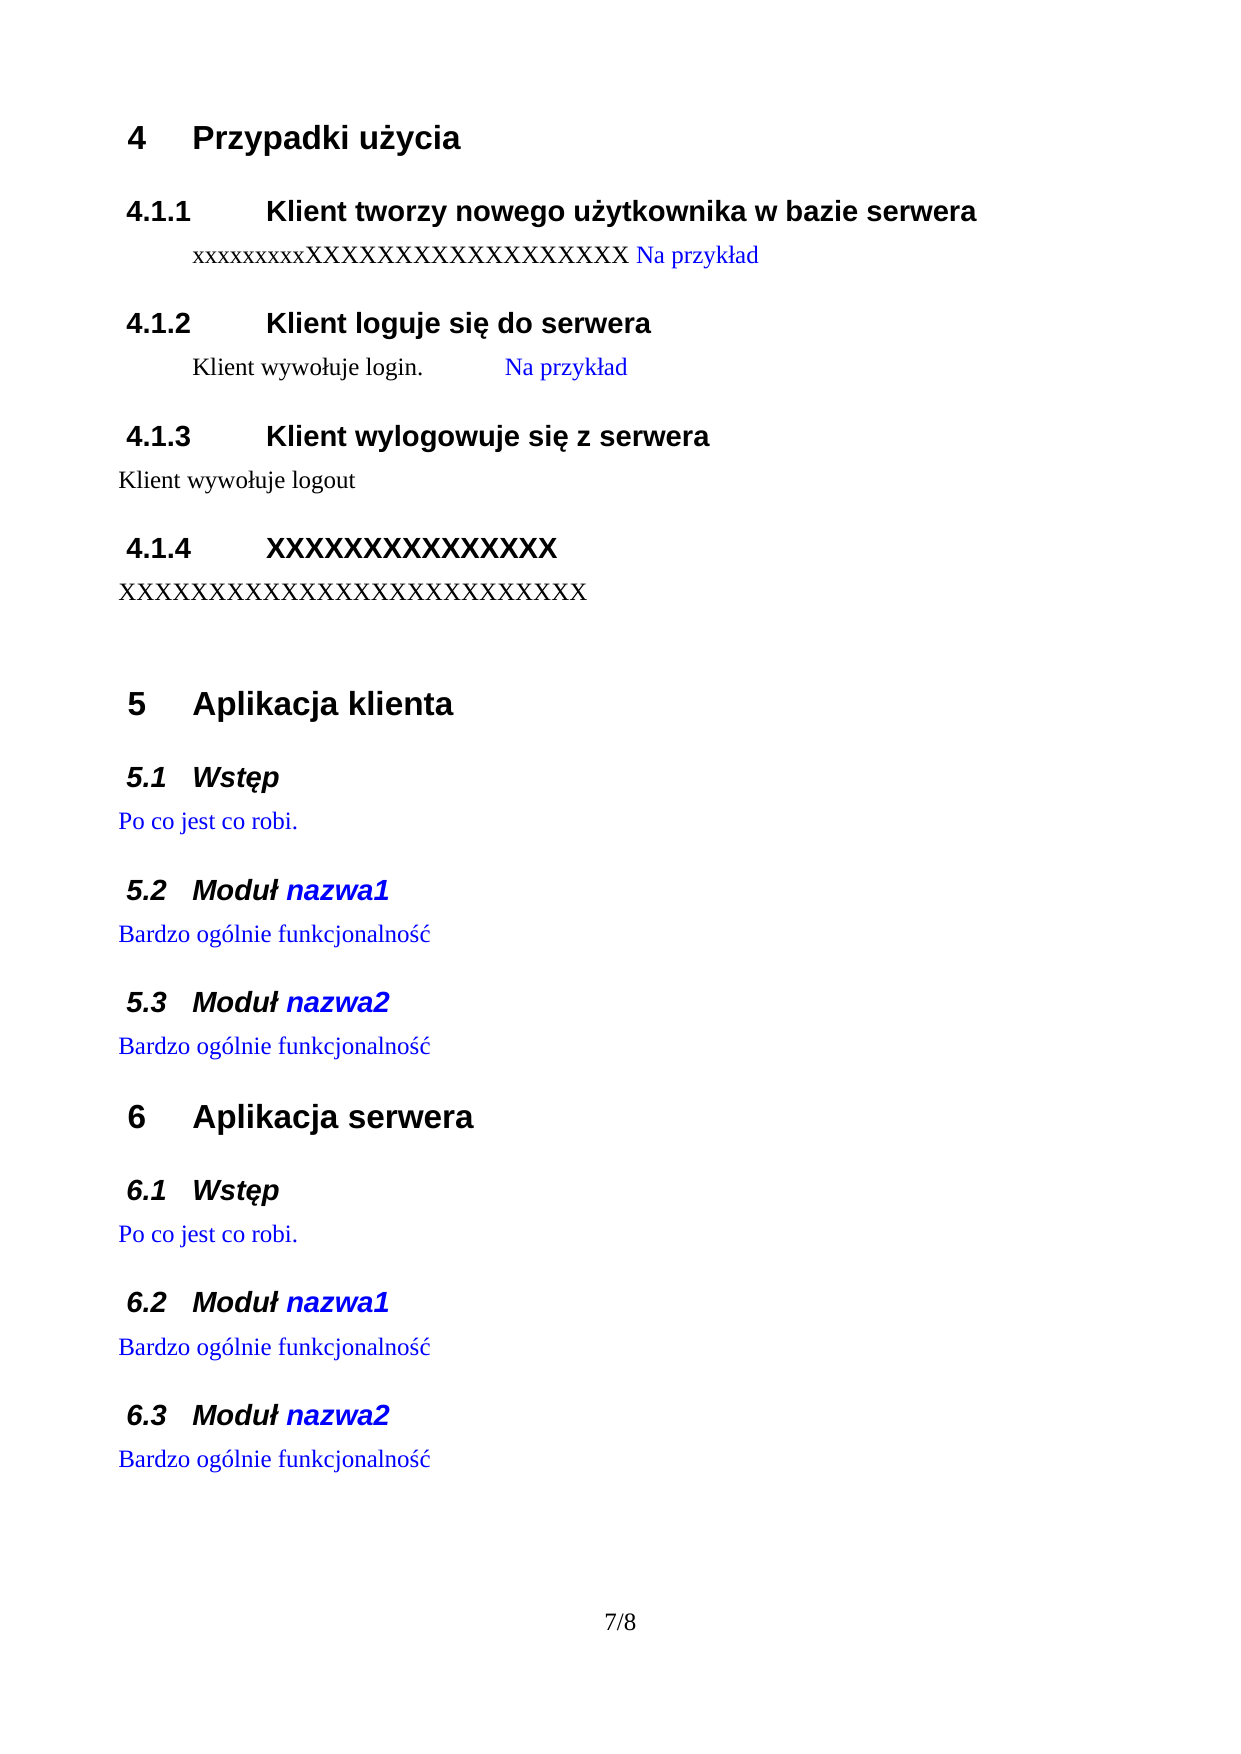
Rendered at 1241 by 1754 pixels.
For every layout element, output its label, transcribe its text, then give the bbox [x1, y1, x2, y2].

text XXXXXXXXXXXXXXXXXXXXXXXXXX [118, 577, 1122, 606]
subtitle Moduł nazwa2 [118, 1398, 1122, 1431]
text Bardzo ogólnie funkcjonalność [118, 1444, 1122, 1473]
text Bardzo ogólnie funkcjonalność [118, 1031, 1122, 1060]
subtitle Wstęp [118, 1173, 1122, 1207]
subtitle Klient tworzy nowego użytkownika w bazie serwera [118, 194, 1122, 228]
text Bardzo ogólnie funkcjonalność [118, 919, 1122, 947]
subtitle Moduł nazwa1 [118, 1286, 1122, 1319]
subtitle Klient wylogowuje się z serwera [118, 419, 1122, 452]
text Bardzo ogólnie funkcjonalność [118, 1332, 1122, 1360]
subtitle Przypadki użycia [118, 118, 1122, 157]
subtitle Moduł nazwa2 [118, 985, 1122, 1018]
text Po co jest co robi. [118, 806, 1122, 835]
text Po co jest co robi. [118, 1219, 1122, 1248]
subtitle Aplikacja serwera [118, 1097, 1122, 1136]
subtitle Aplikacja klienta [118, 684, 1122, 723]
text xxxxxxxxxXXXXXXXXXXXXXXXXXX Na przykład [118, 240, 1122, 269]
text Klient wywołuje login. Na przykład [118, 352, 1122, 381]
subtitle Wstęp [118, 760, 1122, 794]
subtitle Klient loguje się do serwera [118, 306, 1122, 340]
subtitle Moduł nazwa1 [118, 873, 1122, 906]
subtitle XXXXXXXXXXXXXXX [118, 531, 1122, 564]
text Klient wywołuje logout [118, 465, 1122, 493]
